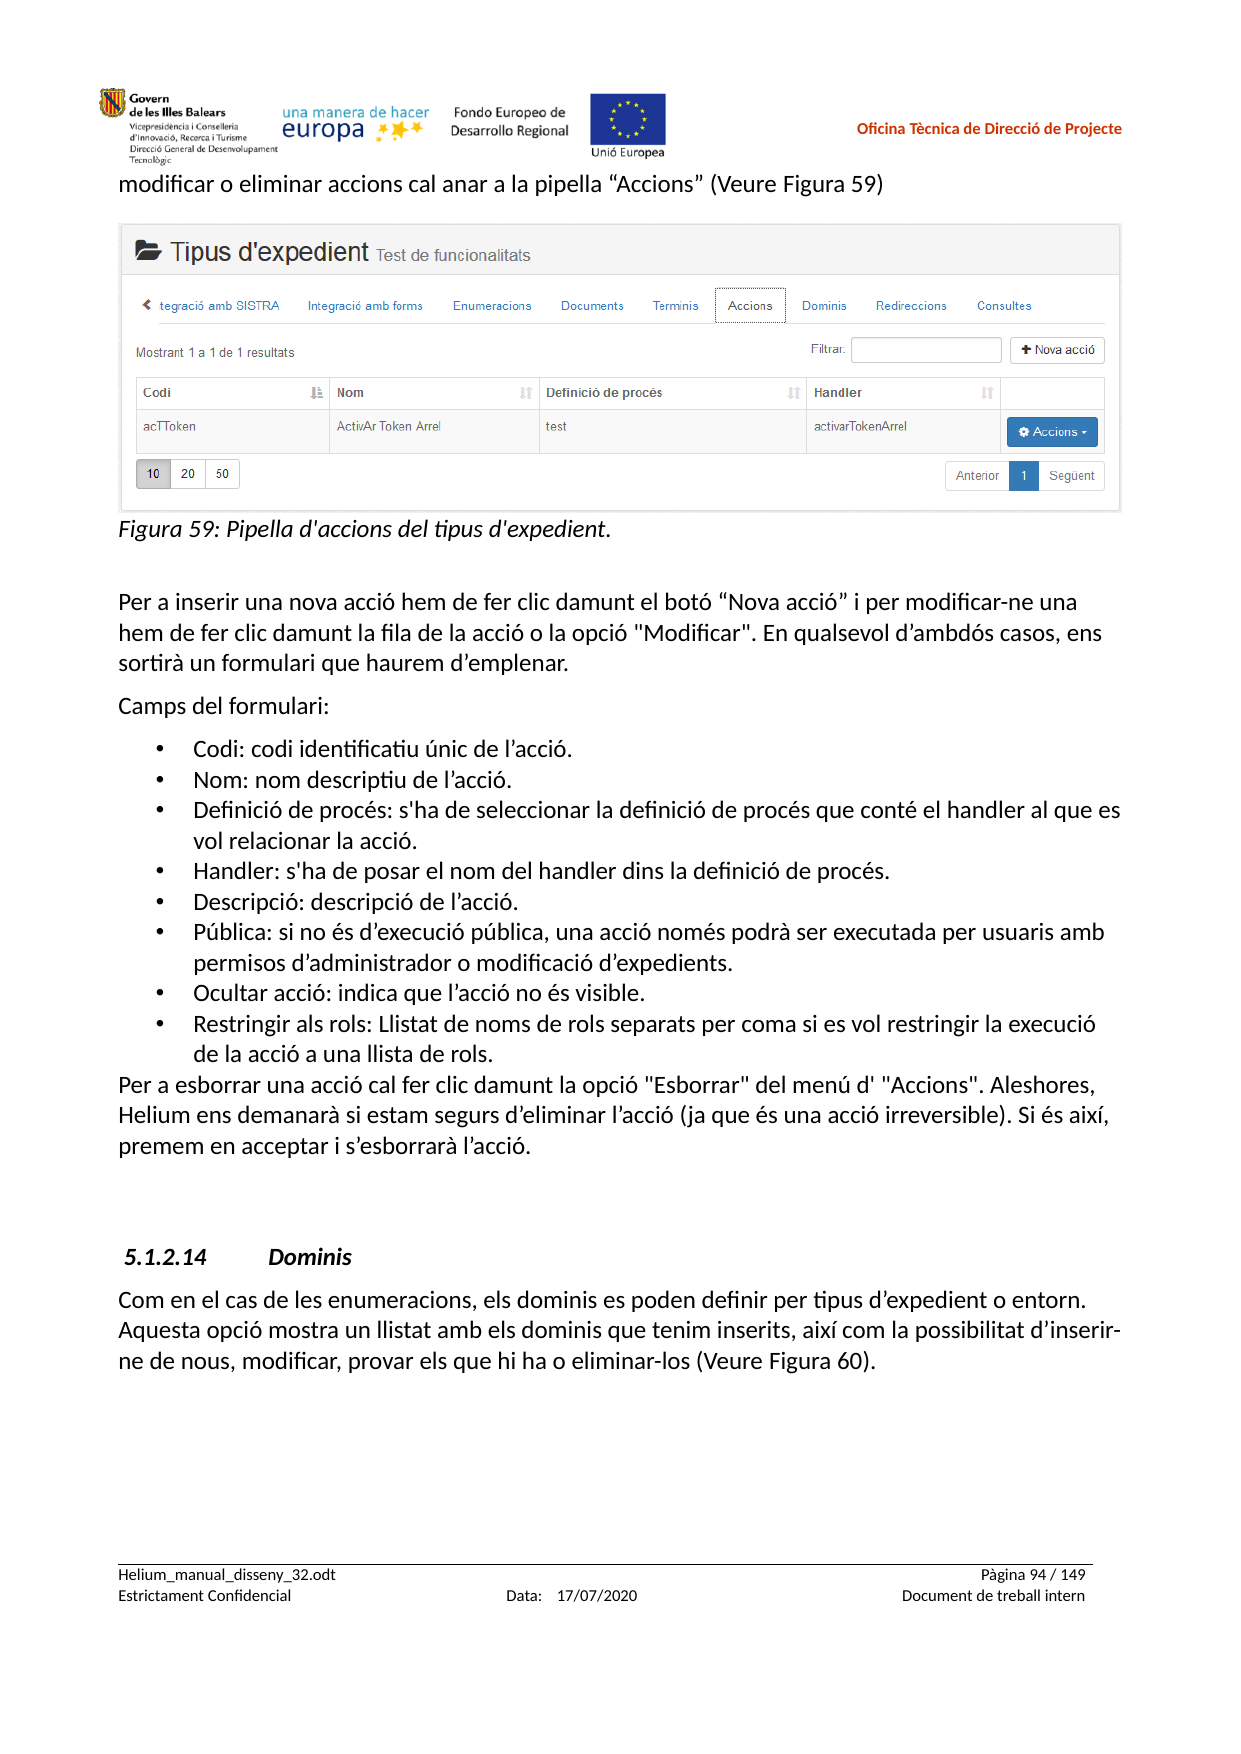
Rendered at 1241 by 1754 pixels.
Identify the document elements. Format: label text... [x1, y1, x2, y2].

subtitle Dominis [118, 1241, 1122, 1271]
list Nom: nom descriptiu de l’acció. [156, 764, 1122, 794]
text Per a esborrar una acció cal fer clic damunt la opció "Esborrar" del menú d' "Accions". Aleshores, Helium ens demanarà si estam segurs d’eliminar l’acció (ja que és una acció irreversible). Si és així, premem en acceptar i s’esborrarà l’acció. [118, 1069, 1122, 1161]
text Per a inserir una nova acció hem de fer clic damunt el botó “Nova acció” i per modificar-ne una hem de fer clic damunt la fila de la acció o la opció "Modificar". En qualsevol d’ambdós casos, ens sortirà un formulari que haurem d’emplenar. [118, 586, 1122, 678]
list Codi: codi identificatiu únic de l’acció. [156, 733, 1122, 764]
text Com en el cas de les enumeracions, els dominis es poden definir per tipus d’expedient o entorn. Aquesta opció mostra un llistat amb els dominis que tenim inserits, així com la possibilitat d’inserir-ne de nous, modificar, provar els que hi ha o eliminar-los (Veure Figura 60). [118, 1284, 1122, 1376]
picture [118, 223, 1123, 513]
list Handler: s'ha de posar el nom del handler dins la definició de procés. [156, 855, 1122, 886]
list Pública: si no és d’execució pública, una acció només podrà ser executada per usuaris amb permisos d’administrador o modificació d’expedients. [156, 916, 1122, 977]
text Figura 59: Pipella d'accions del tipus d'expedient. [118, 513, 1122, 543]
list Descripció: descripció de l’acció. [156, 886, 1122, 916]
list Definició de procés: s'ha de seleccionar la definició de procés que conté el handler al que es vol relacionar la acció. [156, 794, 1122, 855]
text modificar o eliminar accions cal anar a la pipella “Accions” (Veure Figura 59) [118, 168, 1122, 198]
list Restringir als rols: Llistat de noms de rols separats per coma si es vol restringir la execució de la acció a una llista de rols. [156, 1008, 1122, 1069]
picture [99, 87, 668, 166]
list Ocultar acció: indica que l’acció no és visible. [156, 977, 1122, 1008]
text Camps del formulari: [118, 690, 1122, 721]
